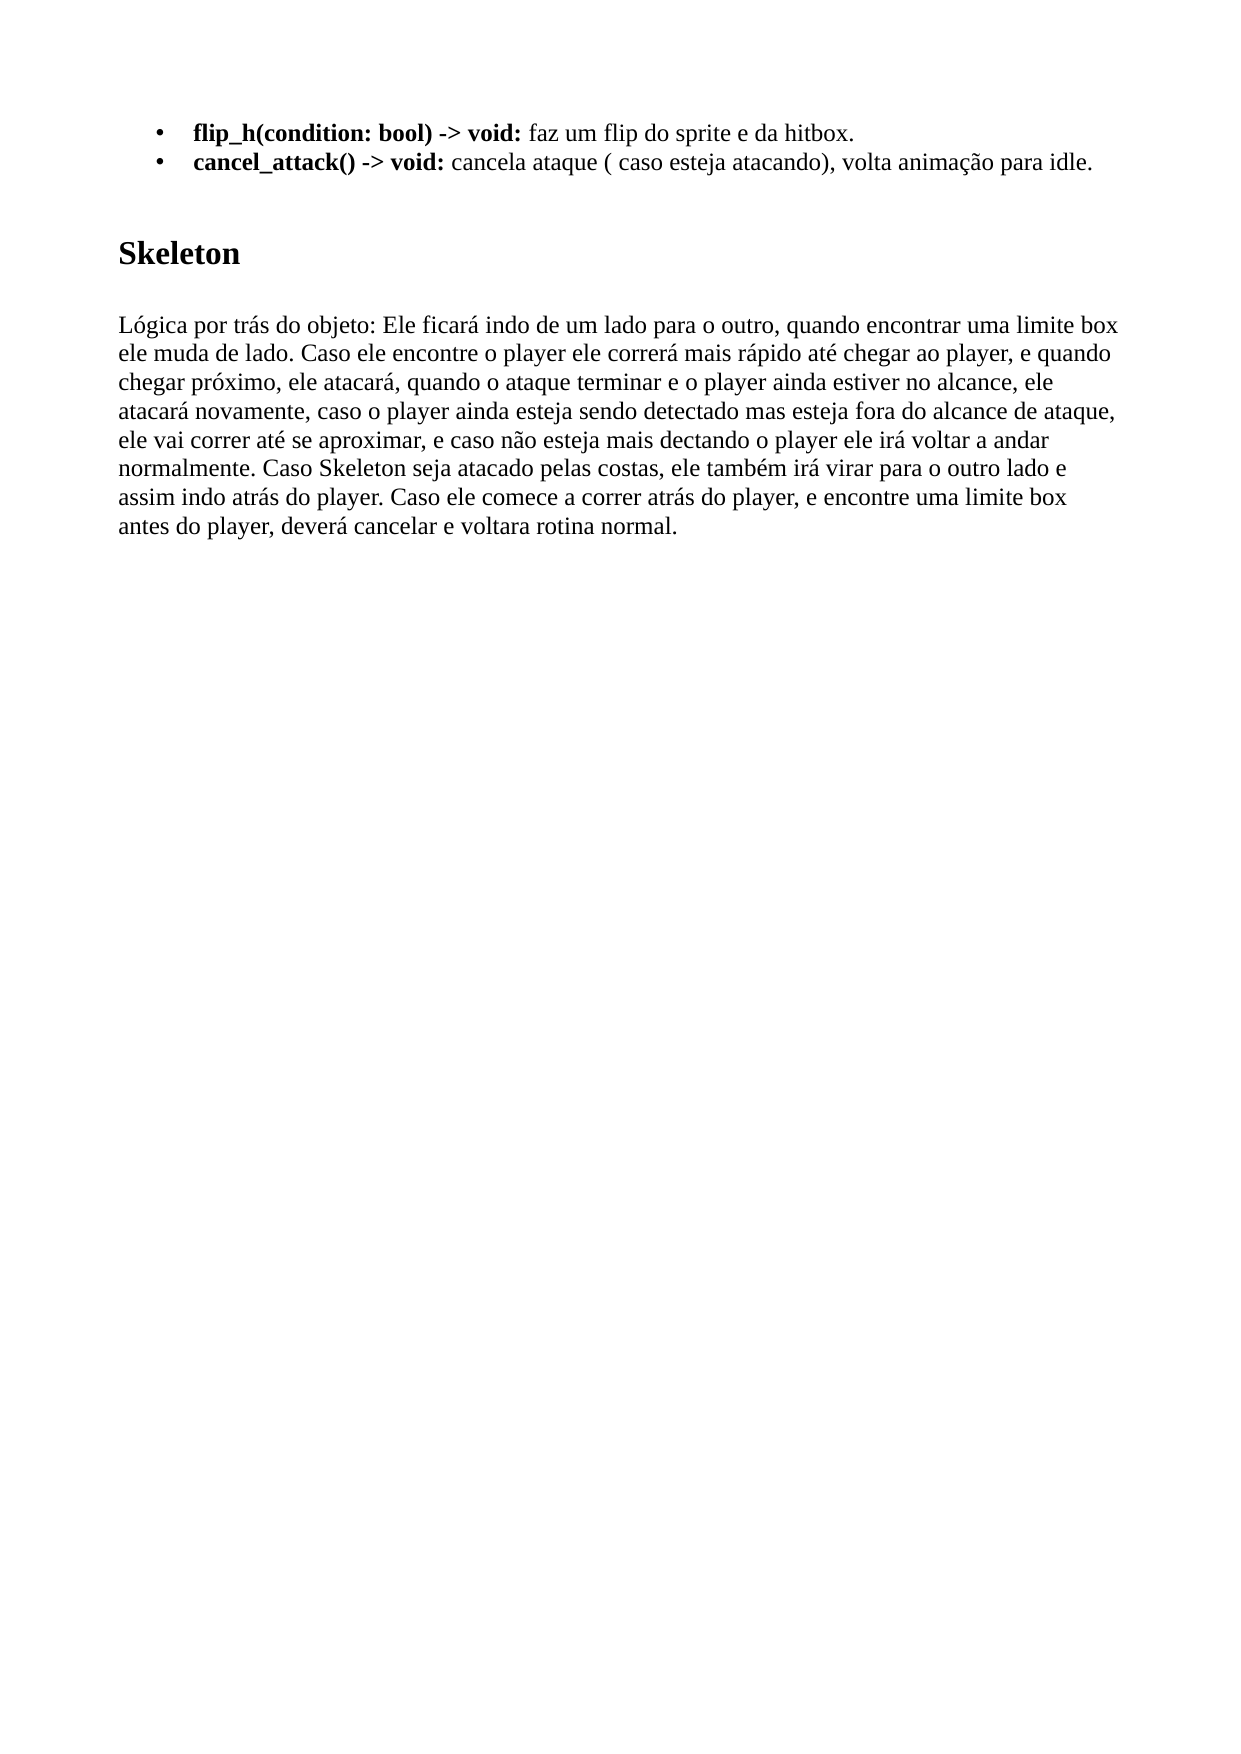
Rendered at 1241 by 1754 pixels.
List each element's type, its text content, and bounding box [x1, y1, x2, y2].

text Skeleton [118, 233, 1122, 271]
text Lógica por trás do objeto: Ele ficará indo de um lado para o outro, quando encontrar uma limite box ele muda de lado. Caso ele encontre o player ele correrá mais rápido até chegar ao player, e quando chegar próximo, ele atacará, quando o ataque terminar e o player ainda estiver no alcance, ele atacará novamente, caso o player ainda esteja sendo detectado mas esteja fora do alcance de ataque, ele vai correr até se aproximar, e caso não esteja mais dectando o player ele irá voltar a andar normalmente. Caso Skeleton seja atacado pelas costas, ele também irá virar para o outro lado e assim indo atrás do player. Caso ele comece a correr atrás do player, e encontre uma limite box antes do player, deverá cancelar e voltara rotina normal. [118, 310, 1122, 540]
list cancel_attack() -> void: cancela ataque ( caso esteja atacando), volta animação para idle. [156, 147, 1122, 176]
list flip_h(condition: bool) -> void: faz um flip do sprite e da hitbox. [156, 118, 1122, 147]
